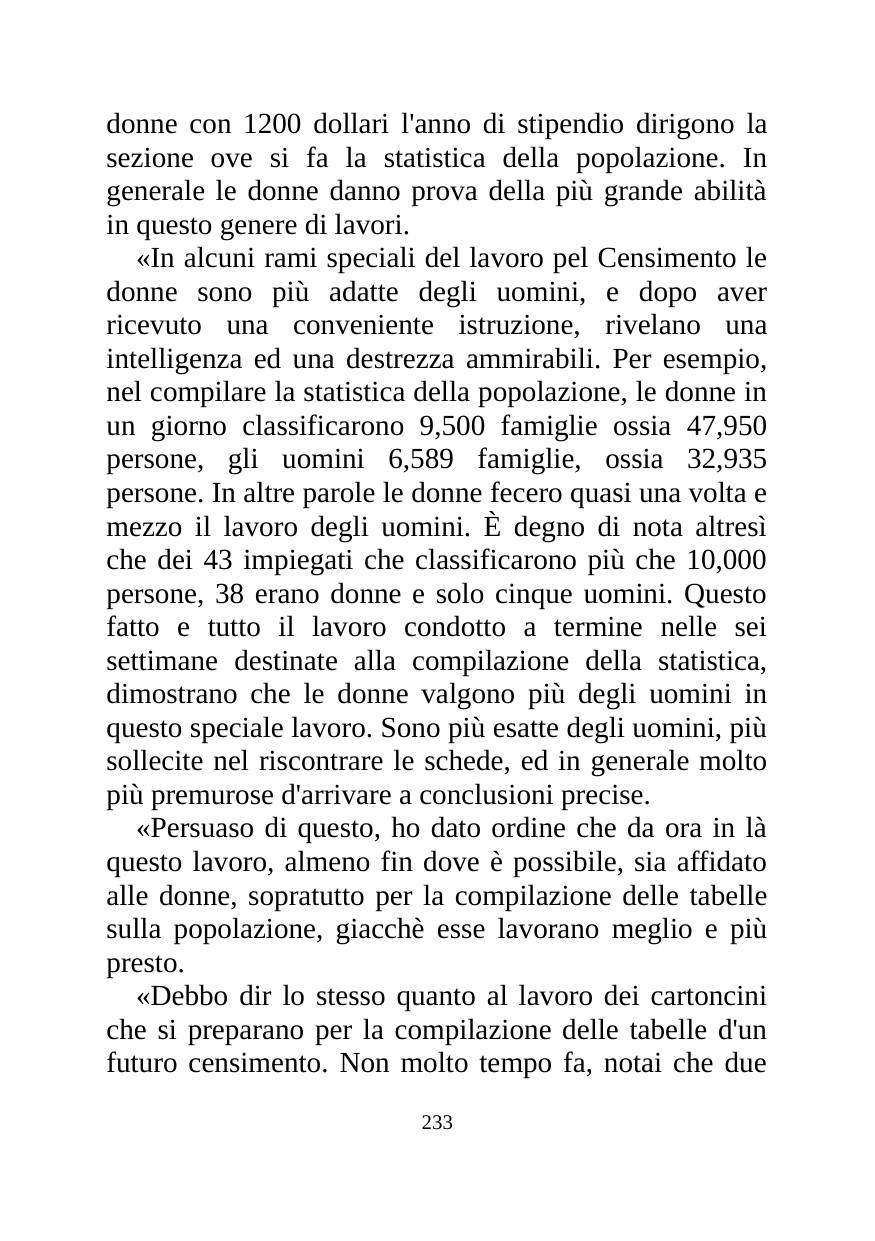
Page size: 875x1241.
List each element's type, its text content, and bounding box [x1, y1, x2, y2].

text «Persuaso di questo, ho dato ordine che da ora in là questo lavoro, almeno fin dove è possibile, sia affidato alle donne, sopratutto per la compilazione delle tabelle sulla popolazione, giacchè esse lavorano meglio e più presto. [106, 811, 768, 978]
text donne con 1200 dollari l'anno di stipendio dirigono la sezione ove si fa la statistica della popolazione. In generale le donne danno prova della più grande abilità in questo genere di lavori. [106, 106, 768, 240]
text «Debbo dir lo stesso quanto al lavoro dei cartoncini che si preparano per la compilazione delle tabelle d'un futuro censimento. Non molto tempo fa, notai che due [106, 978, 768, 1079]
text «In alcuni rami speciali del lavoro pel Censimento le donne sono più adatte degli uomini, e dopo aver ricevuto una conveniente istruzione, rivelano una intelligenza ed una destrezza ammirabili. Per esempio, nel compilare la statistica della popolazione, le donne in un giorno classificarono 9,500 famiglie ossia 47,950 persone, gli uomini 6,589 famiglie, ossia 32,935 persone. In altre parole le donne fecero quasi una volta e mezzo il lavoro degli uomini. È degno di nota altresì che dei 43 impiegati che classificarono più che 10,000 persone, 38 erano donne e solo cinque uomini. Questo fatto e tutto il lavoro condotto a termine nelle sei settimane destinate alla compilazione della statistica, dimostrano che le donne valgono più degli uomini in questo speciale lavoro. Sono più esatte degli uomini, più sollecite nel riscontrare le schede, ed in generale molto più premurose d'arrivare a conclusioni precise. [106, 240, 768, 811]
